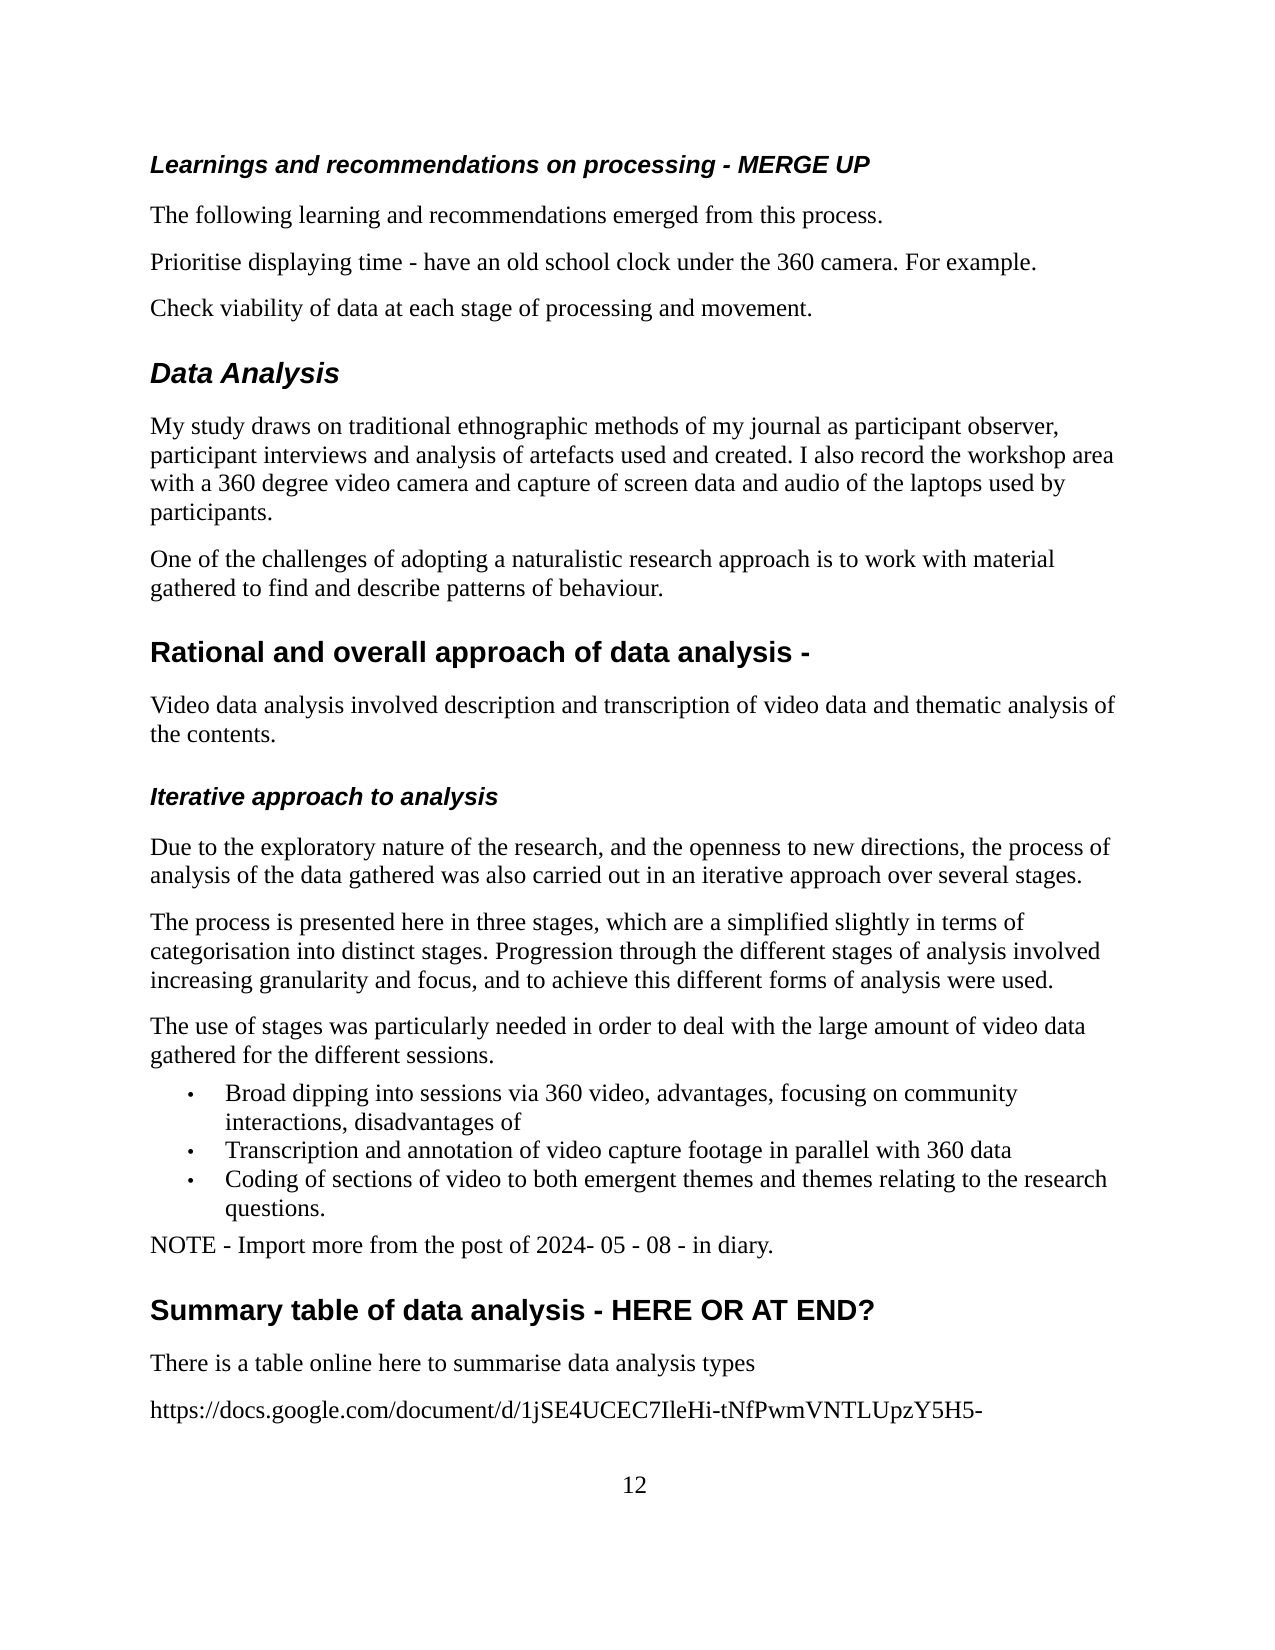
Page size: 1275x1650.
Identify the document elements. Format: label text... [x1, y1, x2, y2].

text The process is presented here in three stages, which are a simplified slightly in terms of categorisation into distinct stages. Progression through the different stages of analysis involved increasing granularity and focus, and to achieve this different forms of analysis were used. [150, 907, 1125, 993]
text Due to the exploratory nature of the research, and the openness to new directions, the process of analysis of the data gathered was also carried out in an iterative approach over several stages. [150, 832, 1125, 889]
text The use of stages was particularly needed in order to deal with the large amount of video data gathered for the different sessions. [150, 1011, 1125, 1069]
list Broad dipping into sessions via 360 video, advantages, focusing on community interactions, disadvantages of [187, 1078, 1125, 1135]
subtitle Data Analysis [150, 356, 1125, 389]
subtitle Learnings and recommendations on processing - MERGE UP [150, 150, 1125, 178]
text There is a table online here to summarise data analysis types [150, 1348, 1125, 1377]
text My study draws on traditional ethnographic methods of my journal as participant observer, participant interviews and analysis of artefacts used and created. I also record the workshop area with a 360 degree video camera and capture of screen data and audio of the laptops used by participants. [150, 411, 1125, 526]
text The following learning and recommendations emerged from this process. [150, 200, 1125, 229]
text Check viability of data at each stage of processing and movement. [150, 293, 1125, 322]
text Video data analysis involved description and transcription of video data and thematic analysis of the contents. [150, 690, 1125, 748]
text NOTE - Import more from the post of 2024- 05 - 08 - in diary. [150, 1231, 1125, 1259]
text One of the challenges of adopting a naturalistic research approach is to work with material gathered to find and describe patterns of behaviour. [150, 544, 1125, 601]
list Coding of sections of video to both emergent themes and themes relating to the research questions. [187, 1164, 1125, 1222]
subtitle Rational and overall approach of data analysis - [150, 635, 1125, 669]
subtitle Iterative approach to analysis [150, 782, 1125, 810]
text https://docs.google.com/document/d/1jSE4UCEC7IleHi-tNfPwmVNTLUpzY5H5- [150, 1395, 1125, 1424]
text Prioritise displaying time - have an old school clock under the 360 camera. For example. [150, 247, 1125, 275]
list Transcription and annotation of video capture footage in parallel with 360 data [187, 1135, 1125, 1164]
subtitle Summary table of data analysis - HERE OR AT END? [150, 1293, 1125, 1327]
